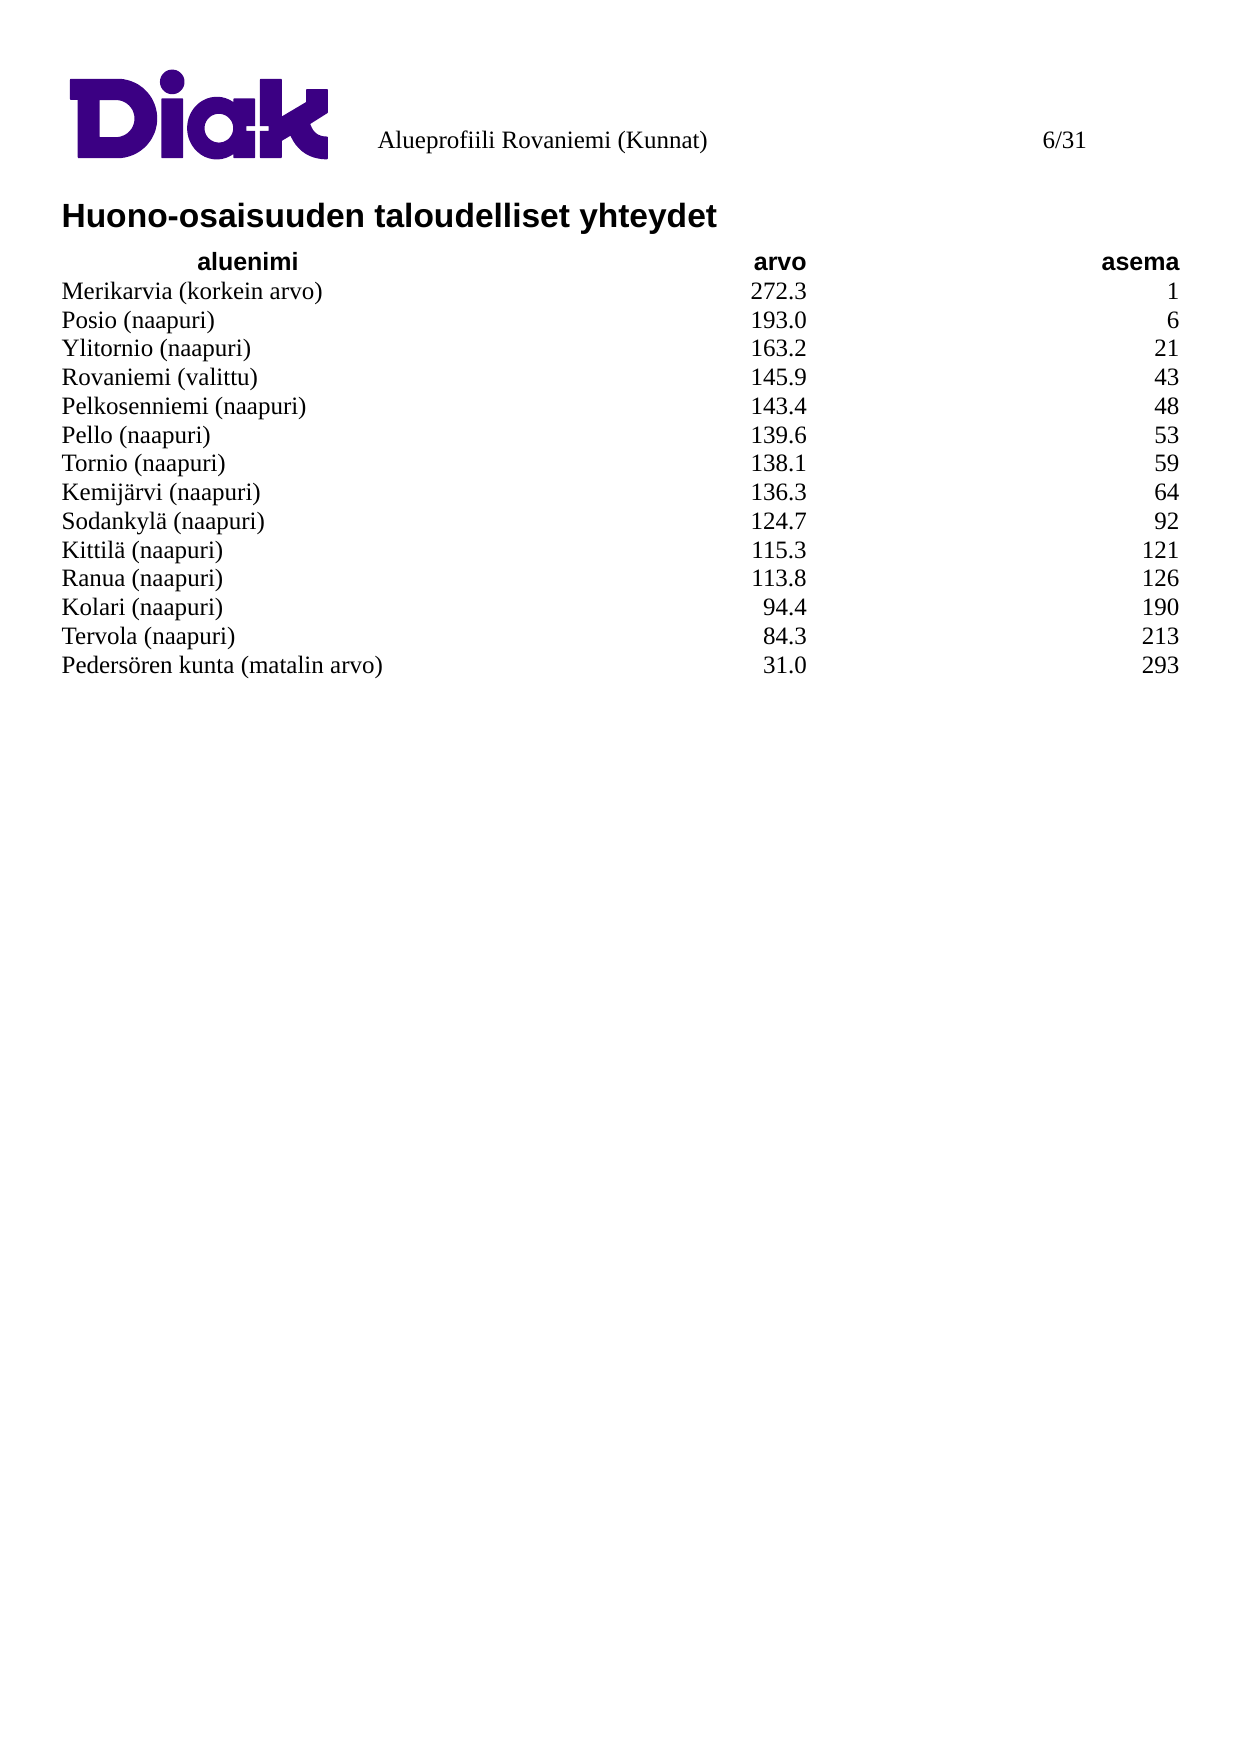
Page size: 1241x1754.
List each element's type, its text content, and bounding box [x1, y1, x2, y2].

table_cell Merikarvia (korkein arvo) [61, 276, 434, 305]
table_cell 139.6 [434, 420, 806, 448]
table_cell Posio (naapuri) [61, 305, 434, 333]
table_cell 31.0 [434, 650, 806, 678]
table_cell 272.3 [434, 276, 806, 305]
table_cell Kolari (naapuri) [61, 592, 434, 621]
table_cell 21 [806, 334, 1179, 362]
table_cell 213 [806, 621, 1179, 650]
table_cell 48 [806, 391, 1179, 420]
table_cell 193.0 [434, 305, 806, 333]
table_header asema [806, 247, 1179, 276]
table_cell 115.3 [434, 535, 806, 563]
table_cell Tornio (naapuri) [61, 449, 434, 477]
table_cell 145.9 [434, 362, 806, 391]
table_cell 6 [806, 305, 1179, 333]
table_cell 1 [806, 276, 1179, 305]
table_cell 190 [806, 592, 1179, 621]
table_cell 92 [806, 506, 1179, 535]
table_cell 124.7 [434, 506, 806, 535]
table_cell 163.2 [434, 334, 806, 362]
table_cell 293 [806, 650, 1179, 678]
table_cell 143.4 [434, 391, 806, 420]
table_cell 136.3 [434, 477, 806, 506]
table_cell 59 [806, 449, 1179, 477]
table_cell 64 [806, 477, 1179, 506]
table_cell Pello (naapuri) [61, 420, 434, 448]
table_cell Tervola (naapuri) [61, 621, 434, 650]
table_cell 53 [806, 420, 1179, 448]
table_cell 113.8 [434, 564, 806, 592]
table_cell Pelkosenniemi (naapuri) [61, 391, 434, 420]
table_cell Ranua (naapuri) [61, 564, 434, 592]
table_cell Rovaniemi (valittu) [61, 362, 434, 391]
subtitle Huono-osaisuuden taloudelliset yhteydet [61, 196, 1179, 235]
table_cell Ylitornio (naapuri) [61, 334, 434, 362]
table_cell Kemijärvi (naapuri) [61, 477, 434, 506]
table_cell 121 [806, 535, 1179, 563]
table_cell Pedersören kunta (matalin arvo) [61, 650, 434, 678]
table_cell 84.3 [434, 621, 806, 650]
table_cell 138.1 [434, 449, 806, 477]
table_cell Kittilä (naapuri) [61, 535, 434, 563]
table_cell 43 [806, 362, 1179, 391]
table_cell 94.4 [434, 592, 806, 621]
table_cell Sodankylä (naapuri) [61, 506, 434, 535]
table_cell 126 [806, 564, 1179, 592]
table_header aluenimi [61, 247, 434, 276]
table_header arvo [434, 247, 806, 276]
